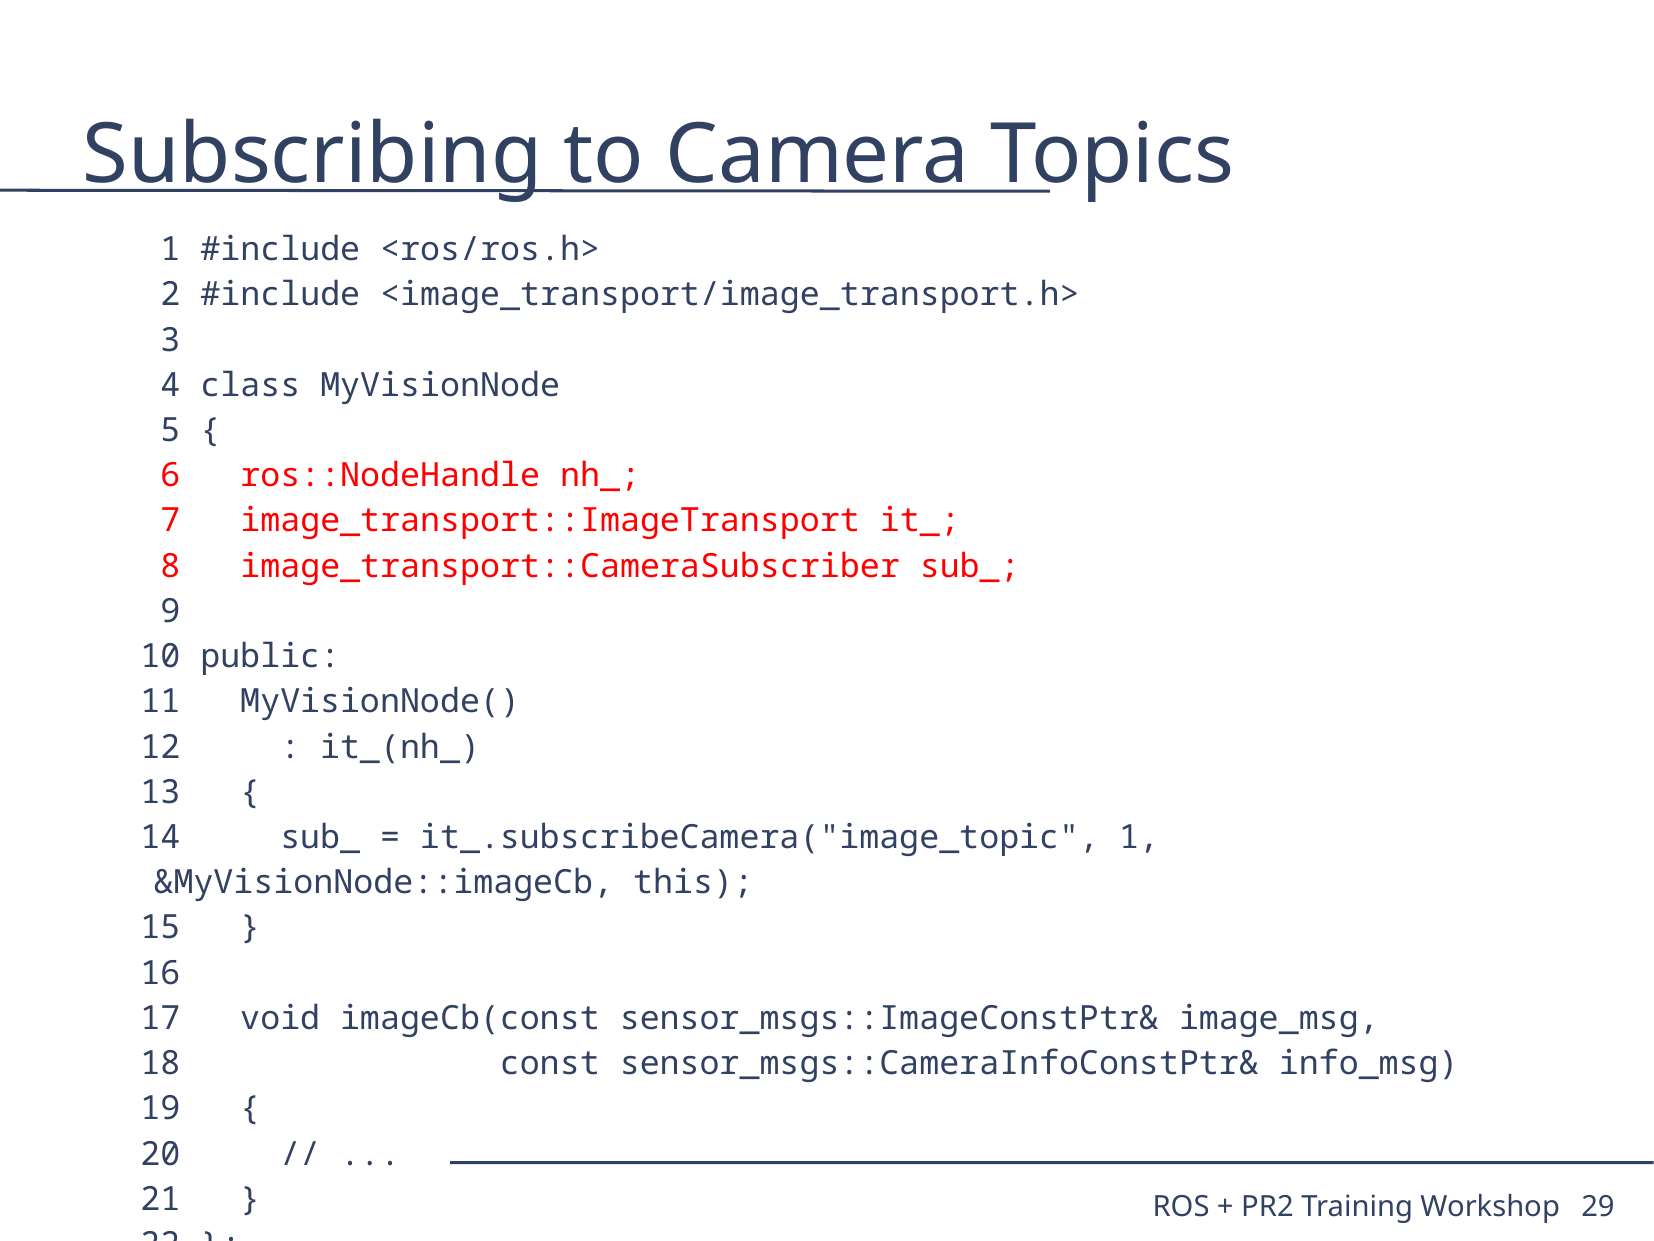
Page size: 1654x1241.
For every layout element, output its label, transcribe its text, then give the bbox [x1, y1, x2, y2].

title Subscribing to Camera Topics [82, 75, 1571, 225]
list 1 #include <ros/ros.h> 2 #include <image_transport/image_transport.h> 3 4 class MyVisionNode 5 { 6 ros::NodeHandle nh_; 7 image_transport::ImageTransport it_; 8 image_transport::CameraSubscriber sub_; 9 10 public: 11 MyVisionNode() 12 : it_(nh_) 13 { 14 sub_ = it_.subscribeCamera("image_topic", 1, &MyVisionNode::imageCb, this); 15 } 16 17 void imageCb(const sensor_msgs::ImageConstPtr& image_msg, 18 const sensor_msgs::CameraInfoConstPtr& info_msg) 19 { 20 // ... 21 } 22 }; [82, 225, 1571, 1126]
